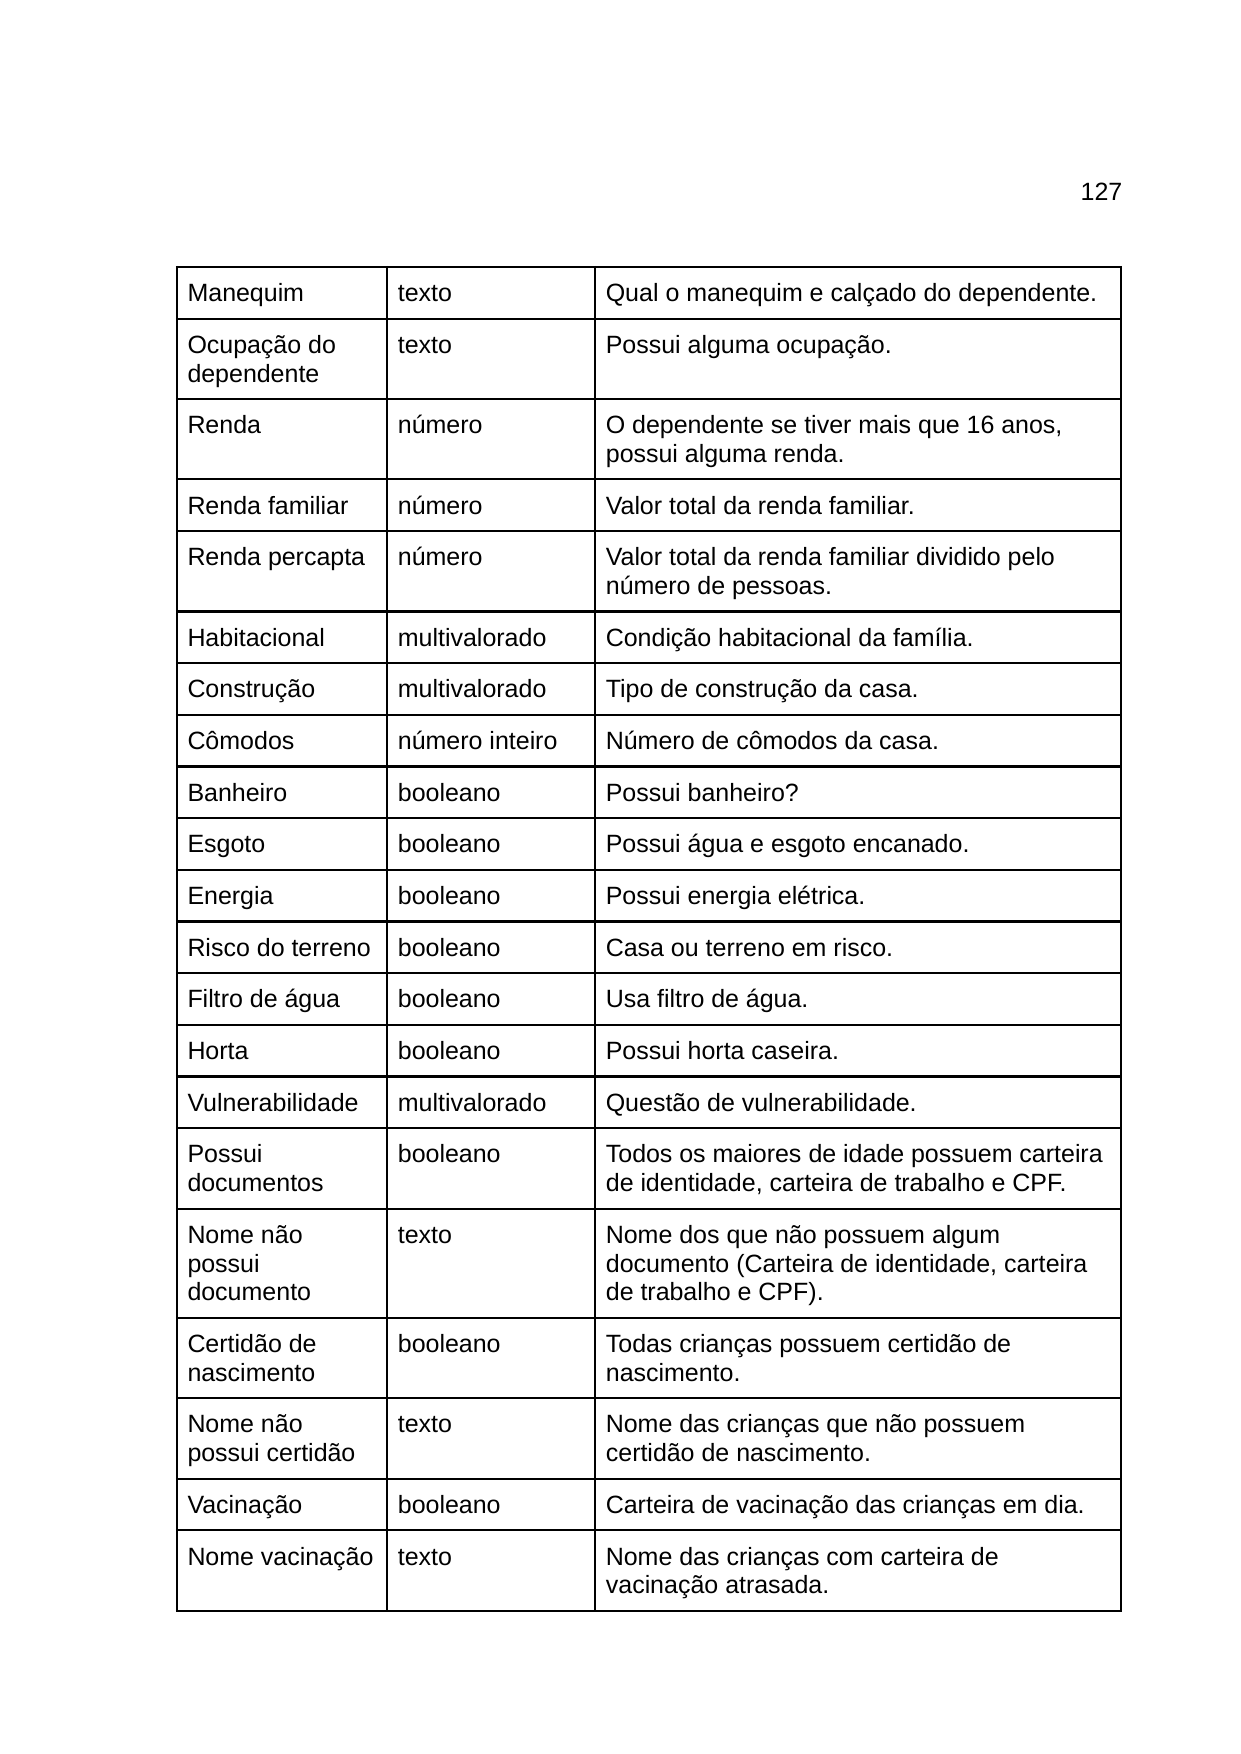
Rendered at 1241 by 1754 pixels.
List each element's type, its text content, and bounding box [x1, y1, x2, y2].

table_cell booleano [388, 923, 594, 972]
table_cell booleano [388, 974, 594, 1024]
table_cell Carteira de vacinação das crianças em dia. [596, 1480, 1120, 1529]
table_cell Horta [178, 1026, 386, 1075]
table_cell Todas crianças possuem certidão de nascimento. [596, 1319, 1120, 1397]
table_cell O dependente se tiver mais que 16 anos, possui alguma renda. [596, 400, 1120, 478]
table_cell booleano [388, 1129, 594, 1207]
table_cell booleano [388, 1319, 594, 1397]
table_cell número inteiro [388, 716, 594, 765]
table_cell Usa filtro de água. [596, 974, 1120, 1024]
table_cell multivalorado [388, 613, 594, 662]
table_cell booleano [388, 819, 594, 869]
table_cell texto [388, 268, 594, 317]
table_cell Nome não possui documento [178, 1210, 386, 1317]
table_cell booleano [388, 1480, 594, 1529]
table_cell Nome vacinação [178, 1531, 386, 1609]
table_cell Banheiro [178, 768, 386, 817]
table_cell Possui alguma ocupação. [596, 320, 1120, 398]
table_cell Todos os maiores de idade possuem carteira de identidade, carteira de trabalho e CPF. [596, 1129, 1120, 1207]
table_cell Qual o manequim e calçado do dependente. [596, 268, 1120, 317]
table_cell Renda familiar [178, 480, 386, 530]
table_cell texto [388, 1399, 594, 1477]
table_cell Possui documentos [178, 1129, 386, 1207]
table_cell Renda [178, 400, 386, 478]
table_cell Valor total da renda familiar. [596, 480, 1120, 530]
table_cell Possui banheiro? [596, 768, 1120, 817]
table_cell Cômodos [178, 716, 386, 765]
table_cell Possui energia elétrica. [596, 871, 1120, 920]
table_cell Tipo de construção da casa. [596, 664, 1120, 714]
table_cell Nome não possui certidão [178, 1399, 386, 1477]
table_cell Valor total da renda familiar dividido pelo número de pessoas. [596, 532, 1120, 610]
table_cell Habitacional [178, 613, 386, 662]
table_cell Questão de vulnerabilidade. [596, 1078, 1120, 1127]
table_cell número [388, 480, 594, 530]
table_cell número [388, 400, 594, 478]
table_cell Construção [178, 664, 386, 714]
table_cell Certidão de nascimento [178, 1319, 386, 1397]
table_cell booleano [388, 768, 594, 817]
table_cell multivalorado [388, 1078, 594, 1127]
table_cell texto [388, 1210, 594, 1317]
table_cell Casa ou terreno em risco. [596, 923, 1120, 972]
table_cell Nome das crianças que não possuem certidão de nascimento. [596, 1399, 1120, 1477]
table_cell Filtro de água [178, 974, 386, 1024]
table_cell Condição habitacional da família. [596, 613, 1120, 662]
table_cell Possui água e esgoto encanado. [596, 819, 1120, 869]
table_cell Renda percapta [178, 532, 386, 610]
table_cell Nome das crianças com carteira de vacinação atrasada. [596, 1531, 1120, 1609]
table_cell texto [388, 320, 594, 398]
table_cell Número de cômodos da casa. [596, 716, 1120, 765]
table_cell Nome dos que não possuem algum documento (Carteira de identidade, carteira de trabalho e CPF). [596, 1210, 1120, 1317]
table_cell Possui horta caseira. [596, 1026, 1120, 1075]
table_cell Manequim [178, 268, 386, 317]
table_cell Ocupação do dependente [178, 320, 386, 398]
table_cell booleano [388, 1026, 594, 1075]
table_cell Esgoto [178, 819, 386, 869]
table_cell número [388, 532, 594, 610]
table_cell Risco do terreno [178, 923, 386, 972]
table_cell Vacinação [178, 1480, 386, 1529]
table_cell texto [388, 1531, 594, 1609]
table_cell multivalorado [388, 664, 594, 714]
table_cell booleano [388, 871, 594, 920]
table_cell Energia [178, 871, 386, 920]
table_cell Vulnerabilidade [178, 1078, 386, 1127]
